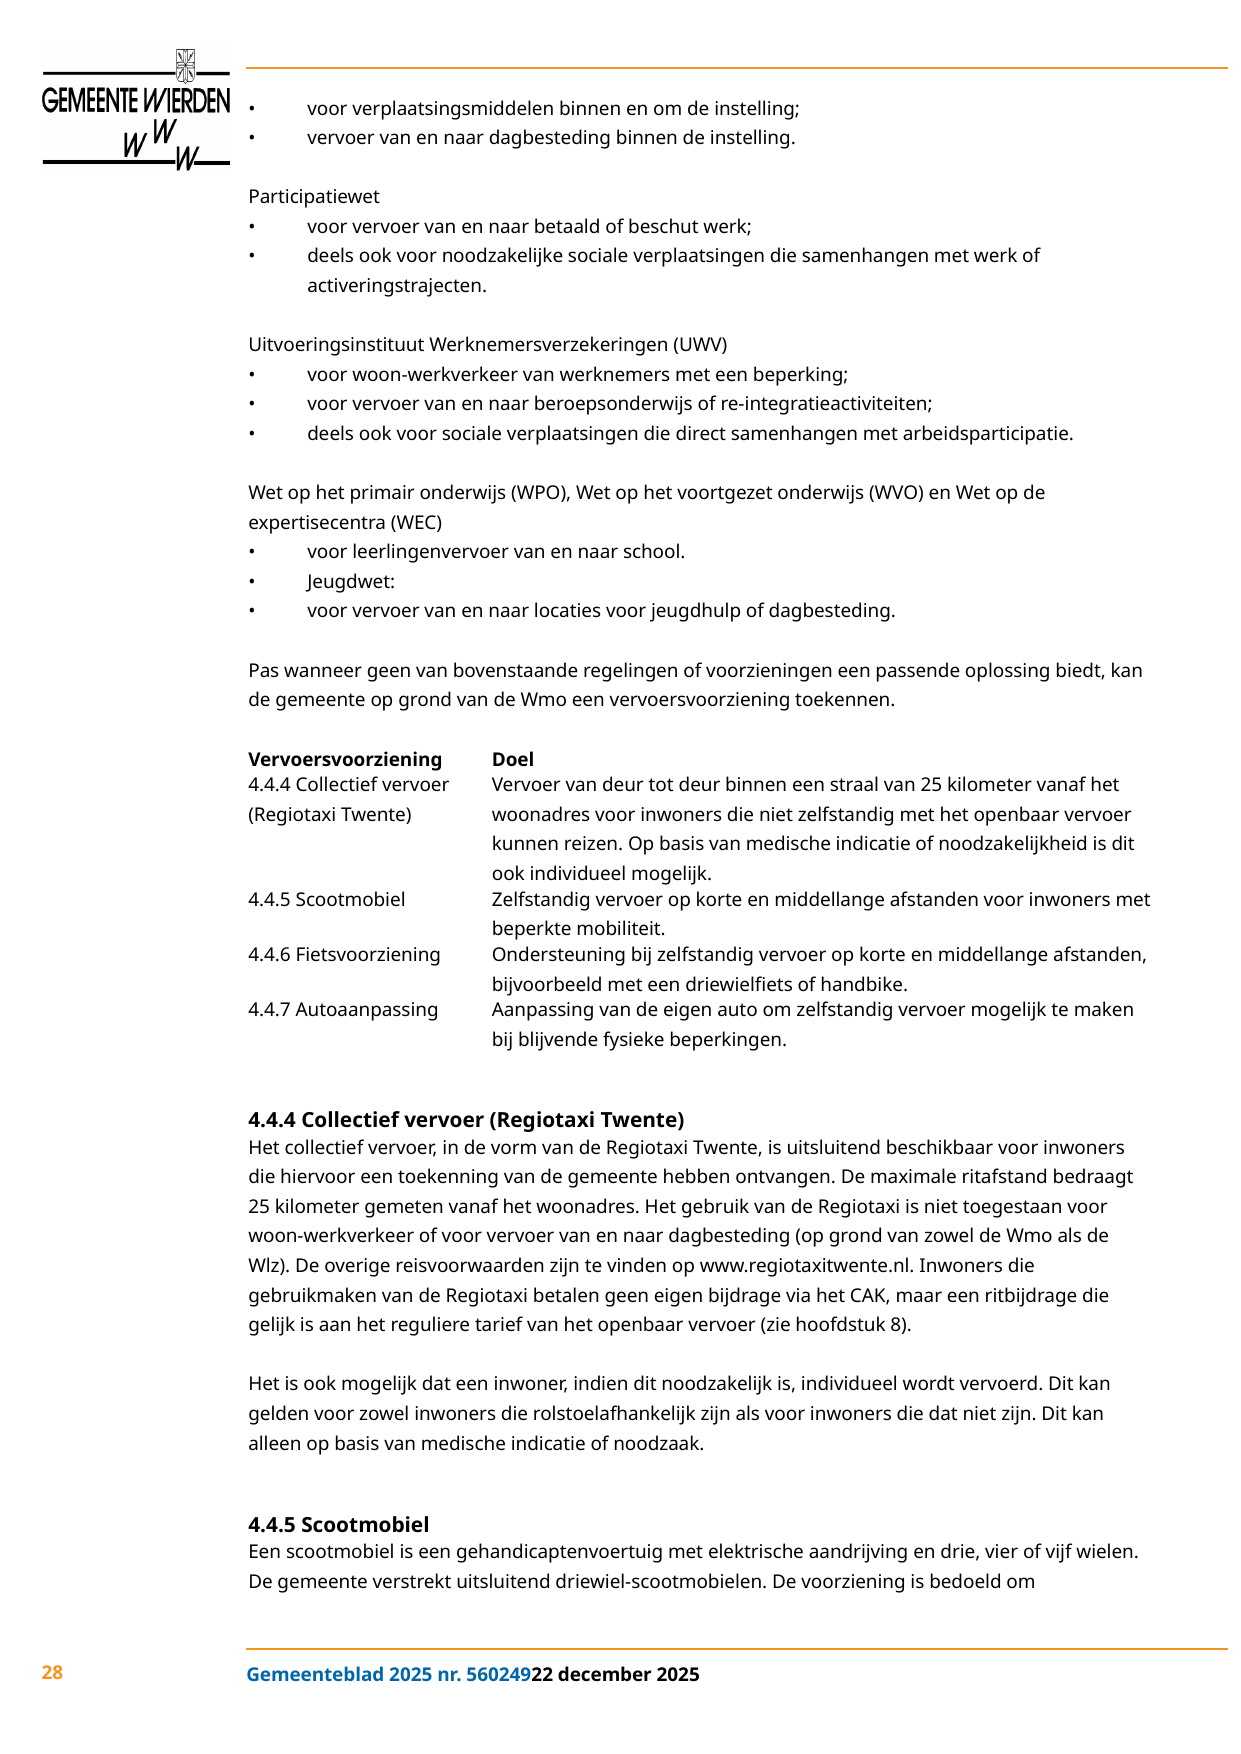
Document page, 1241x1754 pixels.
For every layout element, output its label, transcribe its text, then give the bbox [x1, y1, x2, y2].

text Participatiewet [248, 183, 1152, 209]
list deels ook voor noodzakelijke sociale verplaatsingen die samenhangen met werk of activeringstrajecten. [248, 243, 1152, 298]
table_cell 4.4.4 Collectief vervoer (Regiotaxi Twente) [248, 771, 492, 886]
table_cell Aanpassing van de eigen auto om zelfstandig vervoer mogelijk te maken bij blijvende fysieke beperkingen. [492, 997, 1152, 1052]
table_cell Zelfstandig vervoer op korte en middellange afstanden voor inwoners met beperkte mobiliteit. [492, 886, 1152, 941]
table_cell Ondersteuning bij zelfstandig vervoer op korte en middellange afstanden, bijvoorbeeld met een driewielfiets of handbike. [492, 941, 1152, 997]
list voor woon-werkverkeer van werknemers met een beperking; [248, 361, 1152, 387]
list vervoer van en naar dagbesteding binnen de instelling. [248, 124, 1152, 150]
table_cell 4.4.6 Fietsvoorziening [248, 941, 492, 997]
text 4.4.5 Scootmobiel [248, 1510, 1152, 1538]
list voor vervoer van en naar locaties voor jeugdhulp of dagbesteding. [248, 598, 1152, 623]
text Een scootmobiel is een gehandicaptenvoertuig met elektrische aandrijving en drie, vier of vijf wielen. De gemeente verstrekt uitsluitend driewiel-scootmobielen. De voorziening is bedoeld om [248, 1538, 1152, 1593]
picture [41, 47, 231, 172]
text Wet op het primair onderwijs (WPO), Wet op het voortgezet onderwijs (WVO) en Wet op de expertisecentra (WEC) [248, 479, 1152, 535]
list voor vervoer van en naar betaald of beschut werk; [248, 213, 1152, 239]
text Uitvoeringsinstituut Werknemersverzekeringen (UWV) [248, 331, 1152, 357]
text Het is ook mogelijk dat een inwoner, indien dit noodzakelijk is, individueel wordt vervoerd. Dit kan gelden voor zowel inwoners die rolstoelafhankelijk zijn als voor inwoners die dat niet zijn. Dit kan alleen op basis van medische indicatie of noodzaak. [248, 1371, 1152, 1456]
table_header Doel [492, 746, 1152, 771]
list deels ook voor sociale verplaatsingen die direct samenhangen met arbeidsparticipatie. [248, 420, 1152, 446]
table_header Vervoersvoorziening [248, 746, 492, 771]
table_cell 4.4.7 Autoaanpassing [248, 997, 492, 1052]
text Pas wanneer geen van bovenstaande regelingen of voorzieningen een passende oplossing biedt, kan de gemeente op grond van de Wmo een vervoersvoorziening toekennen. [248, 657, 1152, 712]
text 4.4.4 Collectief vervoer (Regiotaxi Twente) [248, 1106, 1152, 1134]
table_cell 4.4.5 Scootmobiel [248, 886, 492, 941]
list Jeugdwet: [248, 568, 1152, 594]
table_cell Vervoer van deur tot deur binnen een straal van 25 kilometer vanaf het woonadres voor inwoners die niet zelfstandig met het openbaar vervoer kunnen reizen. Op basis van medische indicatie of noodzakelijkheid is dit ook individueel mogelijk. [492, 771, 1152, 886]
list voor verplaatsingsmiddelen binnen en om de instelling; [248, 95, 1152, 121]
list voor leerlingenvervoer van en naar school. [248, 538, 1152, 564]
text Het collectief vervoer, in de vorm van de Regiotaxi Twente, is uitsluitend beschikbaar voor inwoners die hiervoor een toekenning van de gemeente hebben ontvangen. De maximale ritafstand bedraagt 25 kilometer gemeten vanaf het woonadres. Het gebruik van de Regiotaxi is niet toegestaan voor woon-werkverkeer of voor vervoer van en naar dagbesteding (op grond van zowel de Wmo als de Wlz). De overige reisvoorwaarden zijn te vinden op www.regiotaxitwente.nl. Inwoners die gebruikmaken van de Regiotaxi betalen geen eigen bijdrage via het CAK, maar een ritbijdrage die gelijk is aan het reguliere tarief van het openbaar vervoer (zie hoofdstuk 8). [248, 1134, 1152, 1337]
list voor vervoer van en naar beroepsonderwijs of re-integratieactiviteiten; [248, 391, 1152, 416]
